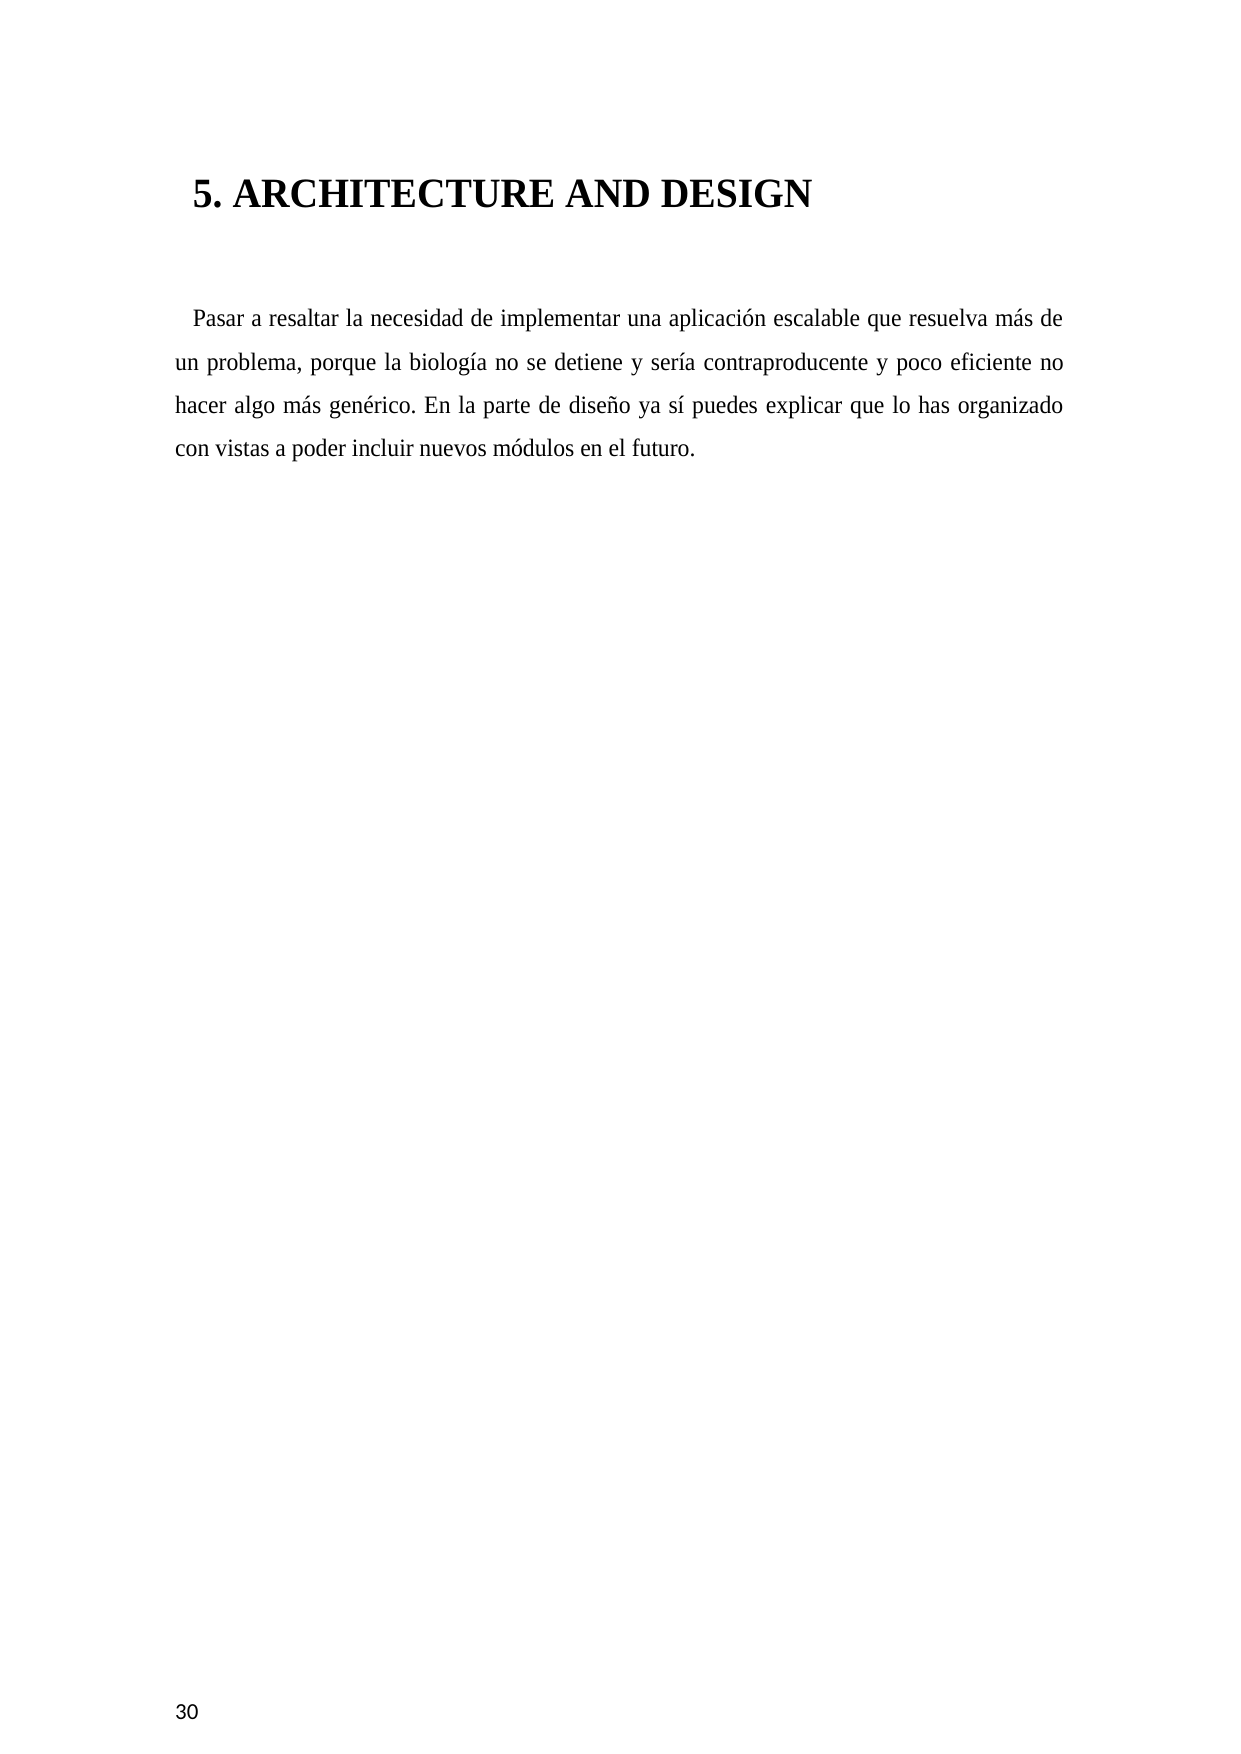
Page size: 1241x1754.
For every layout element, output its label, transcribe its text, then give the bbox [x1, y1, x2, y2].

text Pasar a resaltar la necesidad de implementar una aplicación escalable que resuelva más de un problema, porque la biología no se detiene y sería contraproducente y poco eficiente no hacer algo más genérico. En la parte de diseño ya sí puedes explicar que lo has organizado con vistas a poder incluir nuevos módulos en el futuro. [175, 303, 1065, 462]
text 5. ARCHITECTURE AND DESIGN [175, 168, 1065, 216]
